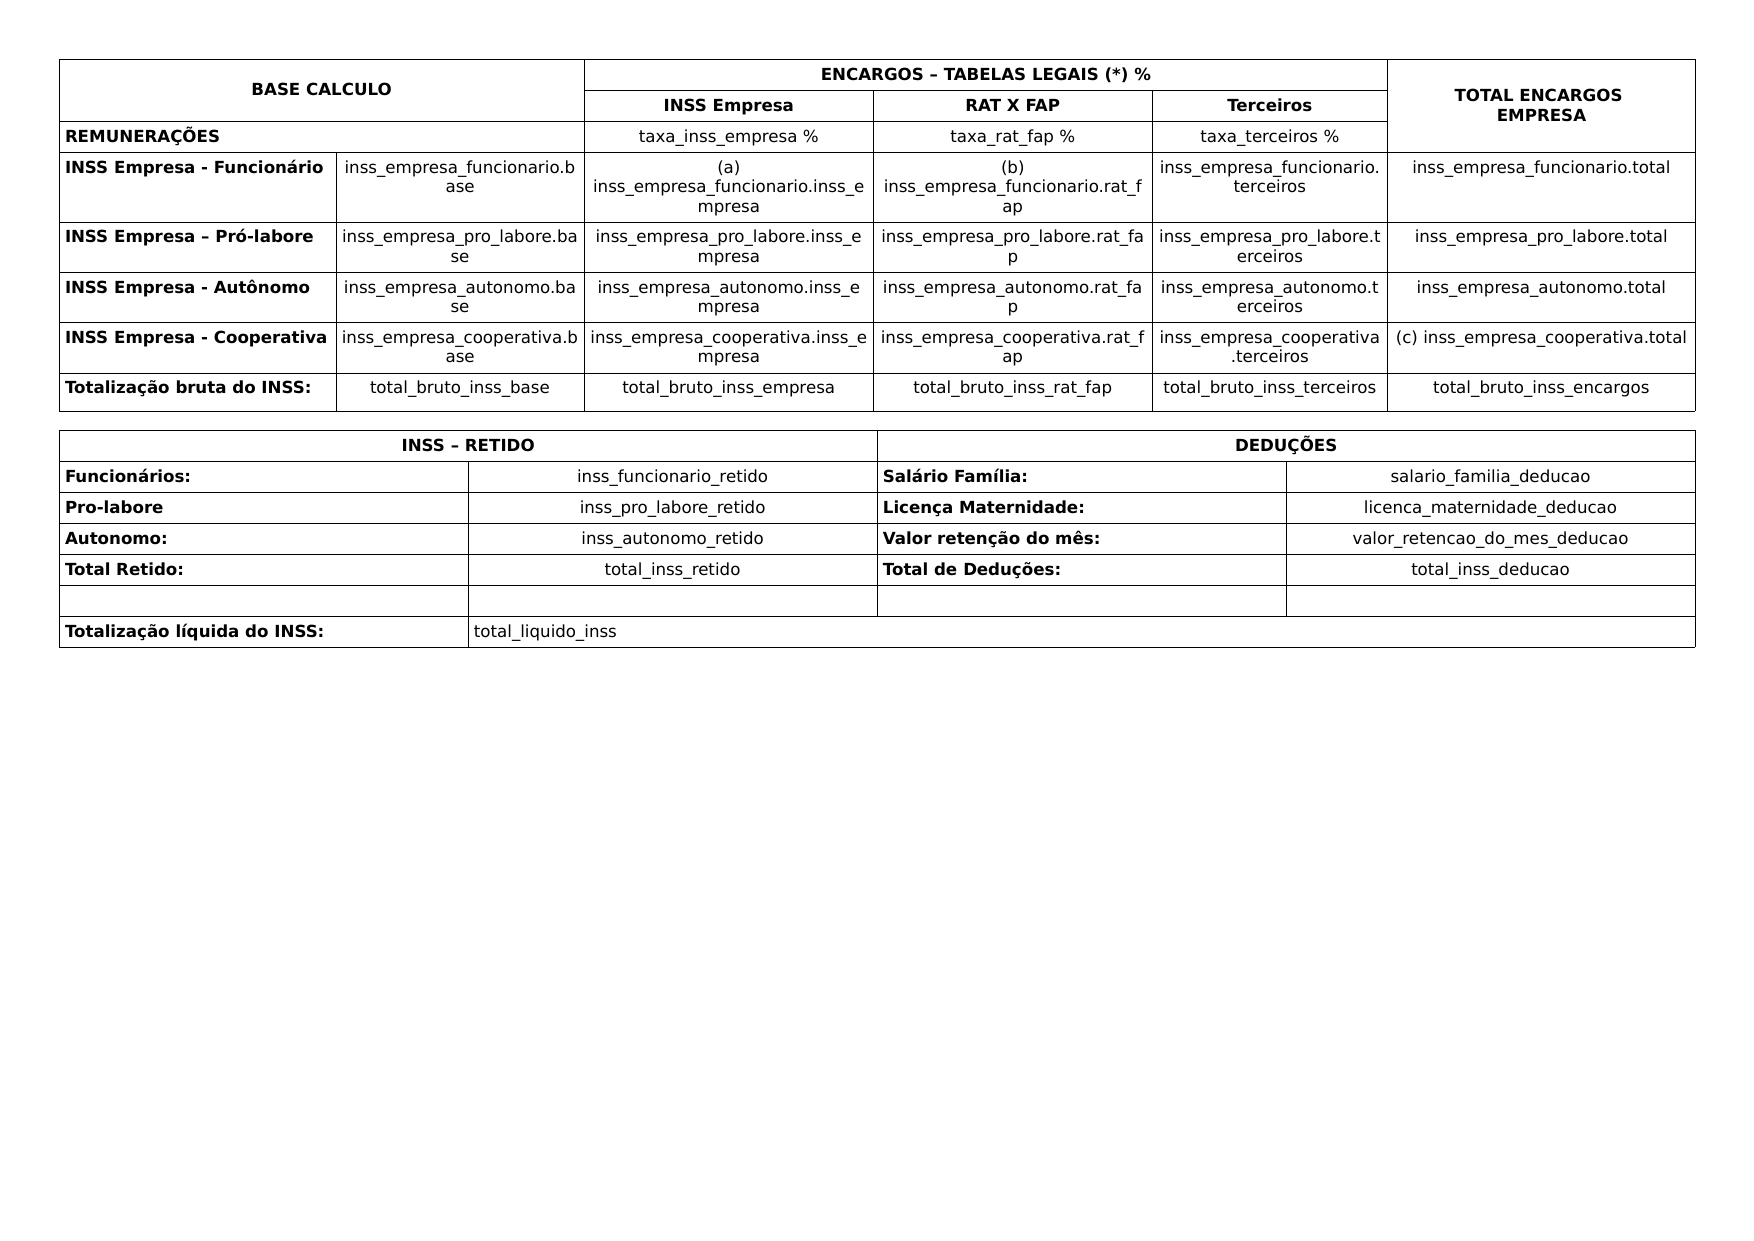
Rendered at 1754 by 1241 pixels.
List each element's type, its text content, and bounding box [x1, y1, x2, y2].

table_cell inss_empresa_funcionario.base [337, 153, 584, 222]
table_cell Salário Família: [878, 462, 1286, 492]
table_cell inss_empresa_funcionario.total [1388, 153, 1695, 222]
table_header INSS – RETIDO [60, 431, 877, 461]
table_cell total_inss_deducao [1287, 555, 1695, 585]
table_cell inss_empresa_pro_labore.base [337, 223, 584, 272]
table_header TOTAL ENCARGOS EMPRESA [1388, 60, 1695, 152]
table_cell inss_empresa_pro_labore.total [1388, 223, 1695, 272]
table_cell inss_empresa_pro_labore.inss_empresa [585, 223, 873, 272]
table_cell inss_empresa_cooperativa.rat_fap [874, 323, 1152, 372]
table_cell Totalização líquida do INSS: [60, 617, 468, 647]
table_cell inss_empresa_cooperativa.terceiros [1153, 323, 1387, 372]
table_cell INSS Empresa [585, 91, 873, 121]
table_cell salario_familia_deducao [1287, 462, 1695, 492]
table_cell valor_retencao_do_mes_deducao [1287, 524, 1695, 554]
table_cell Terceiros [1153, 91, 1387, 121]
table_cell RAT X FAP [874, 91, 1152, 121]
table_cell Total de Deduções: [878, 555, 1286, 585]
table_cell INSS Empresa - Autônomo [60, 273, 336, 322]
table_cell inss_empresa_cooperativa.inss_empresa [585, 323, 873, 372]
table_cell total_inss_retido [469, 555, 877, 585]
table_cell Totalização bruta do INSS: [60, 374, 336, 411]
table_cell inss_empresa_autonomo.terceiros [1153, 273, 1387, 322]
table_cell total_bruto_inss_encargos [1388, 374, 1695, 411]
table_cell licenca_maternidade_deducao [1287, 493, 1695, 523]
table_cell total_bruto_inss_rat_fap [874, 374, 1152, 411]
table_cell Funcionários: [60, 462, 468, 492]
table_cell taxa_terceiros % [1153, 122, 1387, 152]
table_cell (a) inss_empresa_funcionario.inss_empresa [585, 153, 873, 222]
table_cell Pro-labore [60, 493, 468, 523]
table_cell inss_empresa_pro_labore.terceiros [1153, 223, 1387, 272]
table_cell total_bruto_inss_empresa [585, 374, 873, 411]
table_cell total_bruto_inss_base [337, 374, 584, 411]
table_cell REMUNERAÇÕES [60, 122, 584, 152]
table_cell Licença Maternidade: [878, 493, 1286, 523]
table_header ENCARGOS – TABELAS LEGAIS (*) % [585, 60, 1387, 90]
table_cell INSS Empresa – Pró-labore [60, 223, 336, 272]
table_cell inss_empresa_autonomo.total [1388, 273, 1695, 322]
table_header DEDUÇÕES [878, 431, 1695, 461]
table_cell INSS Empresa - Funcionário [60, 153, 336, 222]
table_cell (b) inss_empresa_funcionario.rat_fap [874, 153, 1152, 222]
table_cell inss_pro_labore_retido [469, 493, 877, 523]
table_cell inss_autonomo_retido [469, 524, 877, 554]
table_cell inss_empresa_pro_labore.rat_fap [874, 223, 1152, 272]
table_cell (c) inss_empresa_cooperativa.total [1388, 323, 1695, 372]
table_cell [1287, 586, 1695, 616]
table_cell total_liquido_inss [469, 617, 1695, 647]
table_cell [60, 586, 468, 616]
table_cell [469, 586, 877, 616]
table_cell inss_empresa_autonomo.inss_empresa [585, 273, 873, 322]
table_cell taxa_inss_empresa % [585, 122, 873, 152]
table_cell INSS Empresa - Cooperativa [60, 323, 336, 372]
table_cell total_bruto_inss_terceiros [1153, 374, 1387, 411]
table_cell [878, 586, 1286, 616]
table_cell inss_empresa_funcionario.terceiros [1153, 153, 1387, 222]
table_cell Valor retenção do mês: [878, 524, 1286, 554]
table_cell taxa_rat_fap % [874, 122, 1152, 152]
table_cell Total Retido: [60, 555, 468, 585]
table_cell inss_empresa_autonomo.rat_fap [874, 273, 1152, 322]
table_cell inss_funcionario_retido [469, 462, 877, 492]
table_header BASE CALCULO [60, 60, 584, 121]
table_cell inss_empresa_cooperativa.base [337, 323, 584, 372]
table_cell inss_empresa_autonomo.base [337, 273, 584, 322]
table_cell Autonomo: [60, 524, 468, 554]
